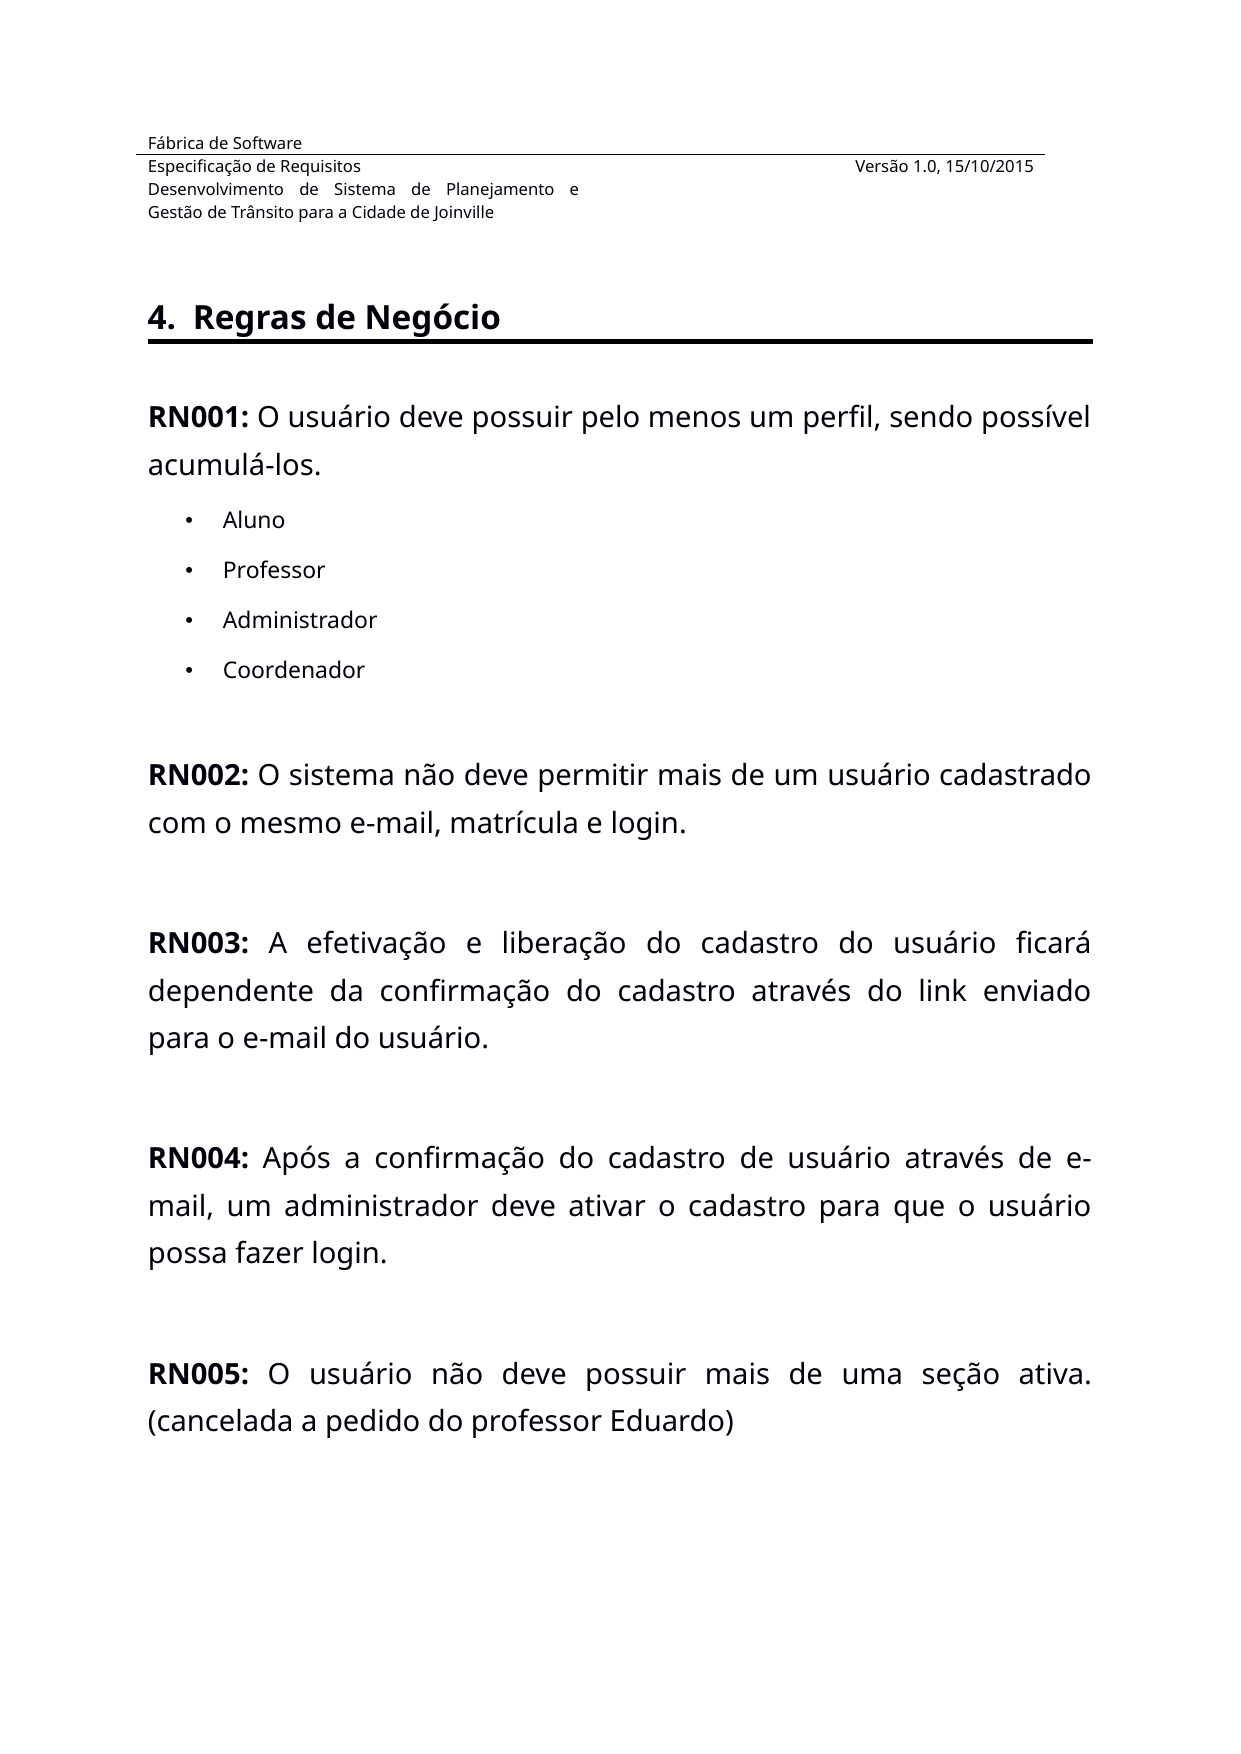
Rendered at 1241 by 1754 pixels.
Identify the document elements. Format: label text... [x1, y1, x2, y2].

text RN001: O usuário deve possuir pelo menos um perfil, sendo possível acumulá-los. [148, 397, 1093, 484]
text RN003: A efetivação e liberação do cadastro do usuário ficará dependente da confirmação do cadastro através do link enviado para o e-mail do usuário. [148, 922, 1093, 1057]
list Administrador [185, 604, 1093, 636]
list Professor [185, 554, 1093, 586]
text RN002: O sistema não deve permitir mais de um usuário cadastrado com o mesmo e-mail, matrícula e login. [148, 754, 1093, 842]
list Aluno [185, 504, 1093, 536]
text RN005: O usuário não deve possuir mais de uma seção ativa. (cancelada a pedido do professor Eduardo) [148, 1353, 1093, 1440]
text RN004: Após a confirmação do cadastro de usuário através de e-mail, um administrador deve ativar o cadastro para que o usuário possa fazer login. [148, 1138, 1093, 1272]
subtitle Regras de Negócio [147, 294, 1093, 344]
list Coordenador [185, 654, 1093, 686]
